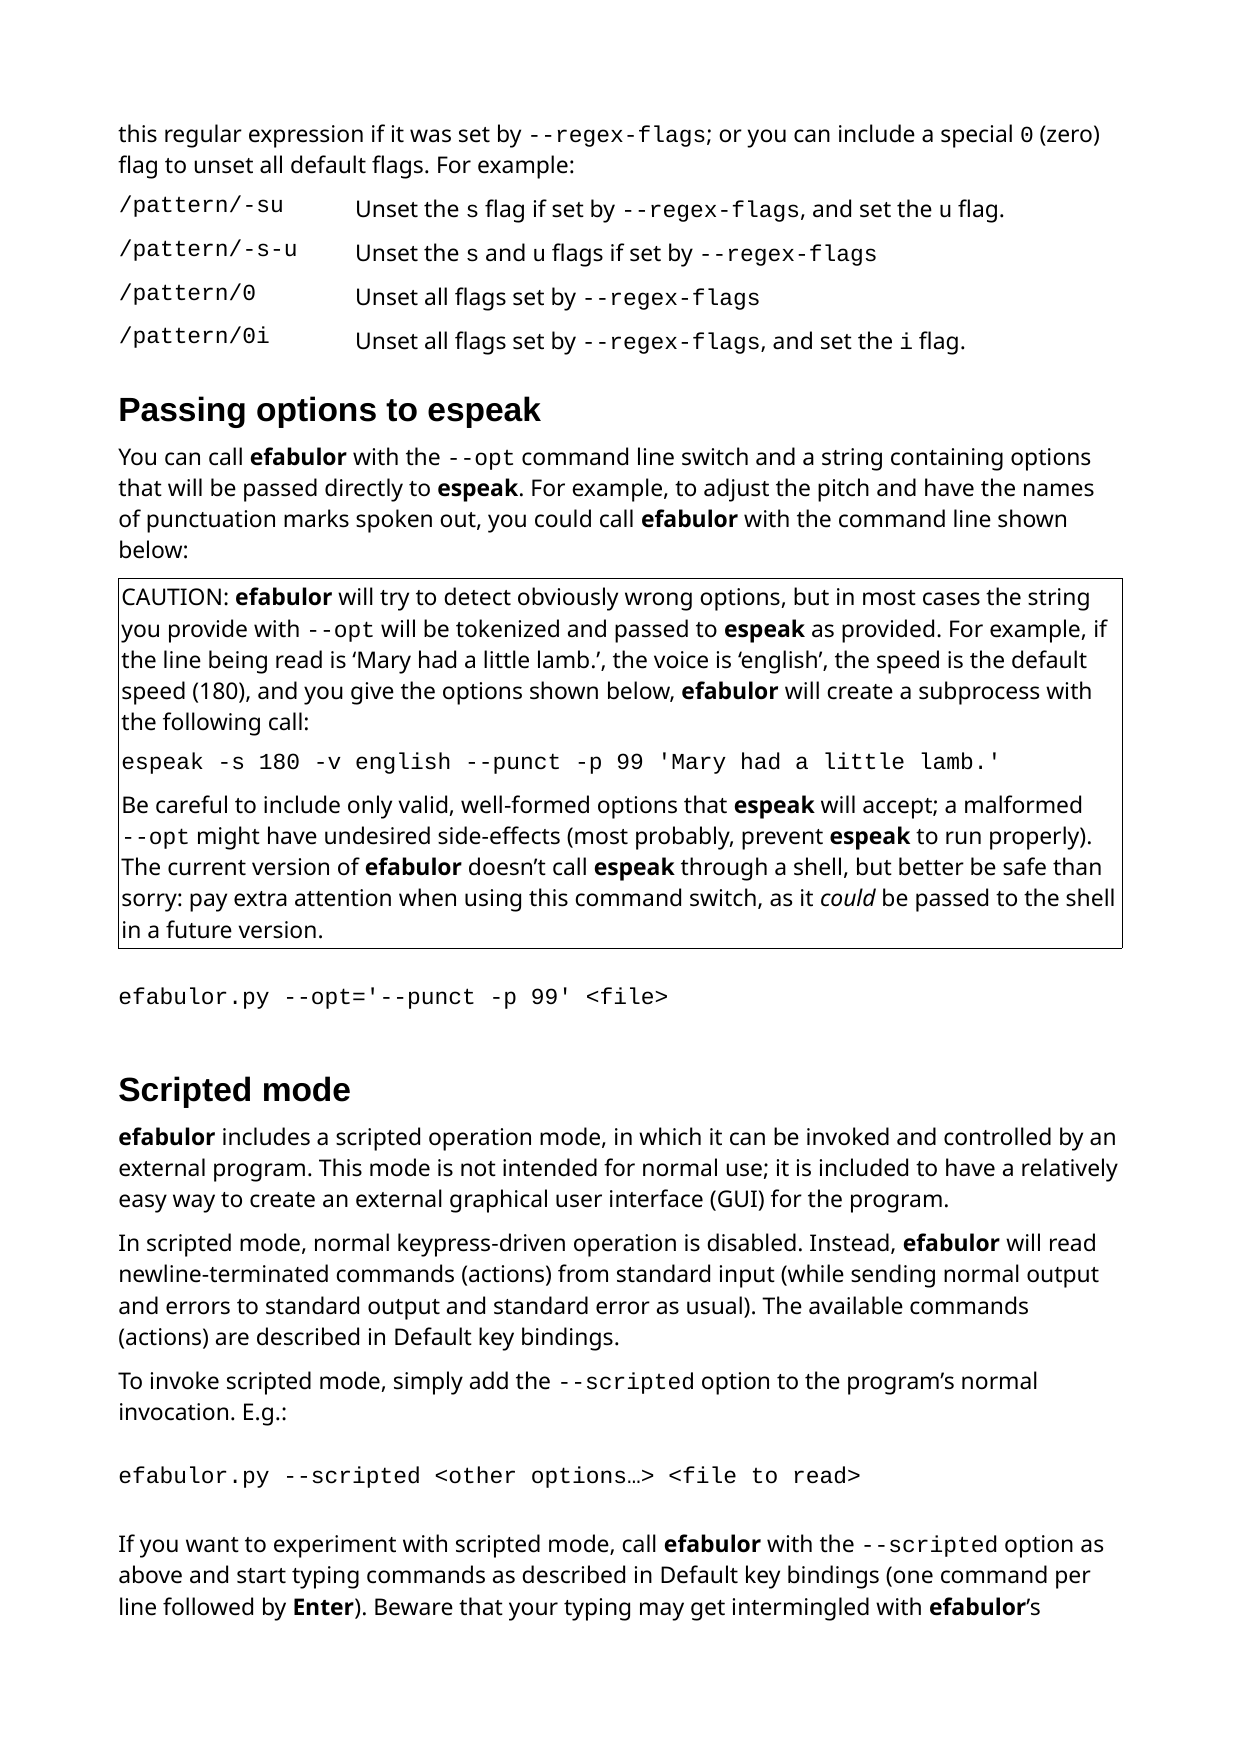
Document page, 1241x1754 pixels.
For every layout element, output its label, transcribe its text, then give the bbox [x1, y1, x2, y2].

text efabulor.py ‑‑scripted <other options…> <file to read> [118, 1464, 1122, 1490]
table_cell Unset all flags set by ‑‑regex‑flags [355, 281, 1122, 325]
table_cell /pattern/‑s‑u [119, 237, 355, 281]
text espeak ‑s 180 ‑v english ‑‑punct ‑p 99 'Mary had a little lamb.' [119, 747, 1122, 776]
table_cell /pattern/0 [119, 281, 355, 325]
text this regular expression if it was set by ‑‑regex‑flags; or you can include a special 0 (zero) flag to unset all default flags. For example: [118, 118, 1122, 181]
text Be careful to include only valid, well‑formed options that espeak will accept; a malformed ‑‑opt might have undesired side‑effects (most probably, prevent espeak to run properly). The current version of efabulor doesn’t call espeak through a shell, but better be safe than sorry: pay extra attention when using this command switch, as it could be passed to the shell in a future version. [119, 786, 1122, 948]
table_header Unset the s flag if set by ‑‑regex‑flags, and set the u flag. [355, 193, 1122, 237]
text To invoke scripted mode, simply add the ‑‑scripted option to the program’s normal invocation. E.g.: [118, 1364, 1122, 1427]
table_cell Unset all flags set by ‑‑regex‑flags, and set the i flag. [355, 325, 1122, 369]
text CAUTION: efabulor will try to detect obviously wrong options, but in most cases the string you provide with ‑‑opt will be tokenized and passed to espeak as provided. For example, if the line being read is ‘Mary had a little lamb.’, the voice is ‘english’, the speed is the default speed (180), and you give the options shown below, efabulor will create a subprocess with the following call: [119, 579, 1122, 738]
text efabulor includes a scripted operation mode, in which it can be invoked and controlled by an external program. This mode is not intended for normal use; it is included to have a relatively easy way to create an external graphical user interface (GUI) for the program. [118, 1121, 1122, 1214]
text If you want to experiment with scripted mode, call efabulor with the ‑‑scripted option as above and start typing commands as described in Default key bindings (one command per line followed by Enter). Beware that your typing may get intermingled with efabulor’s [118, 1528, 1122, 1622]
table_cell Unset the s and u flags if set by ‑‑regex‑flags [355, 237, 1122, 281]
table_cell /pattern/0i [119, 325, 355, 369]
subtitle Passing options to espeak [118, 389, 1122, 428]
text In scripted mode, normal keypress‑driven operation is disabled. Instead, efabulor will read newline‑terminated commands (actions) from standard input (while sending normal output and errors to standard output and standard error as usual). The available commands (actions) are described in Default key bindings. [118, 1227, 1122, 1352]
text You can call efabulor with the ‑‑opt command line switch and a string containing options that will be passed directly to espeak. For example, to adjust the pitch and have the names of punctuation marks spoken out, you could call efabulor with the command line shown below: [118, 441, 1122, 566]
table_header /pattern/‑su [119, 193, 355, 237]
text efabulor.py ‑‑opt='‑‑punct ‑p 99' <file> [118, 985, 1122, 1011]
subtitle Scripted mode [118, 1070, 1122, 1108]
